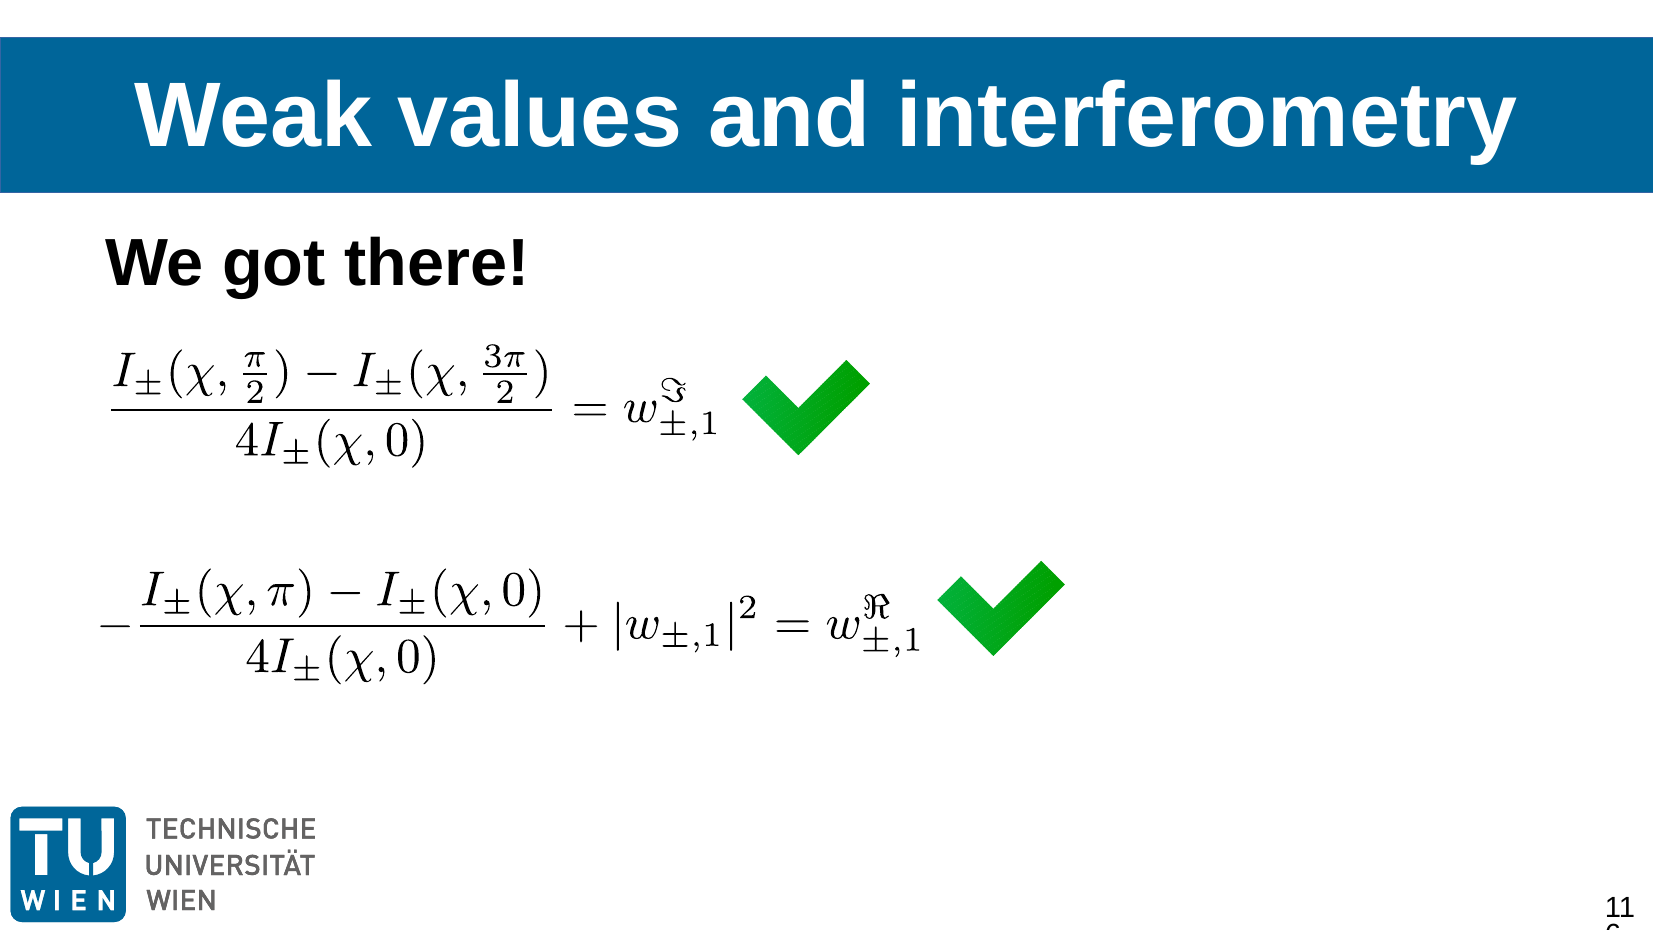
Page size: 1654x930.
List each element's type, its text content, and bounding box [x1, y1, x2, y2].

picture [742, 359, 871, 456]
picture [937, 560, 1065, 656]
picture [95, 562, 924, 691]
picture [105, 338, 726, 471]
title Weak values and interferometry [0, 37, 1653, 193]
list We got there! [105, 225, 1593, 316]
